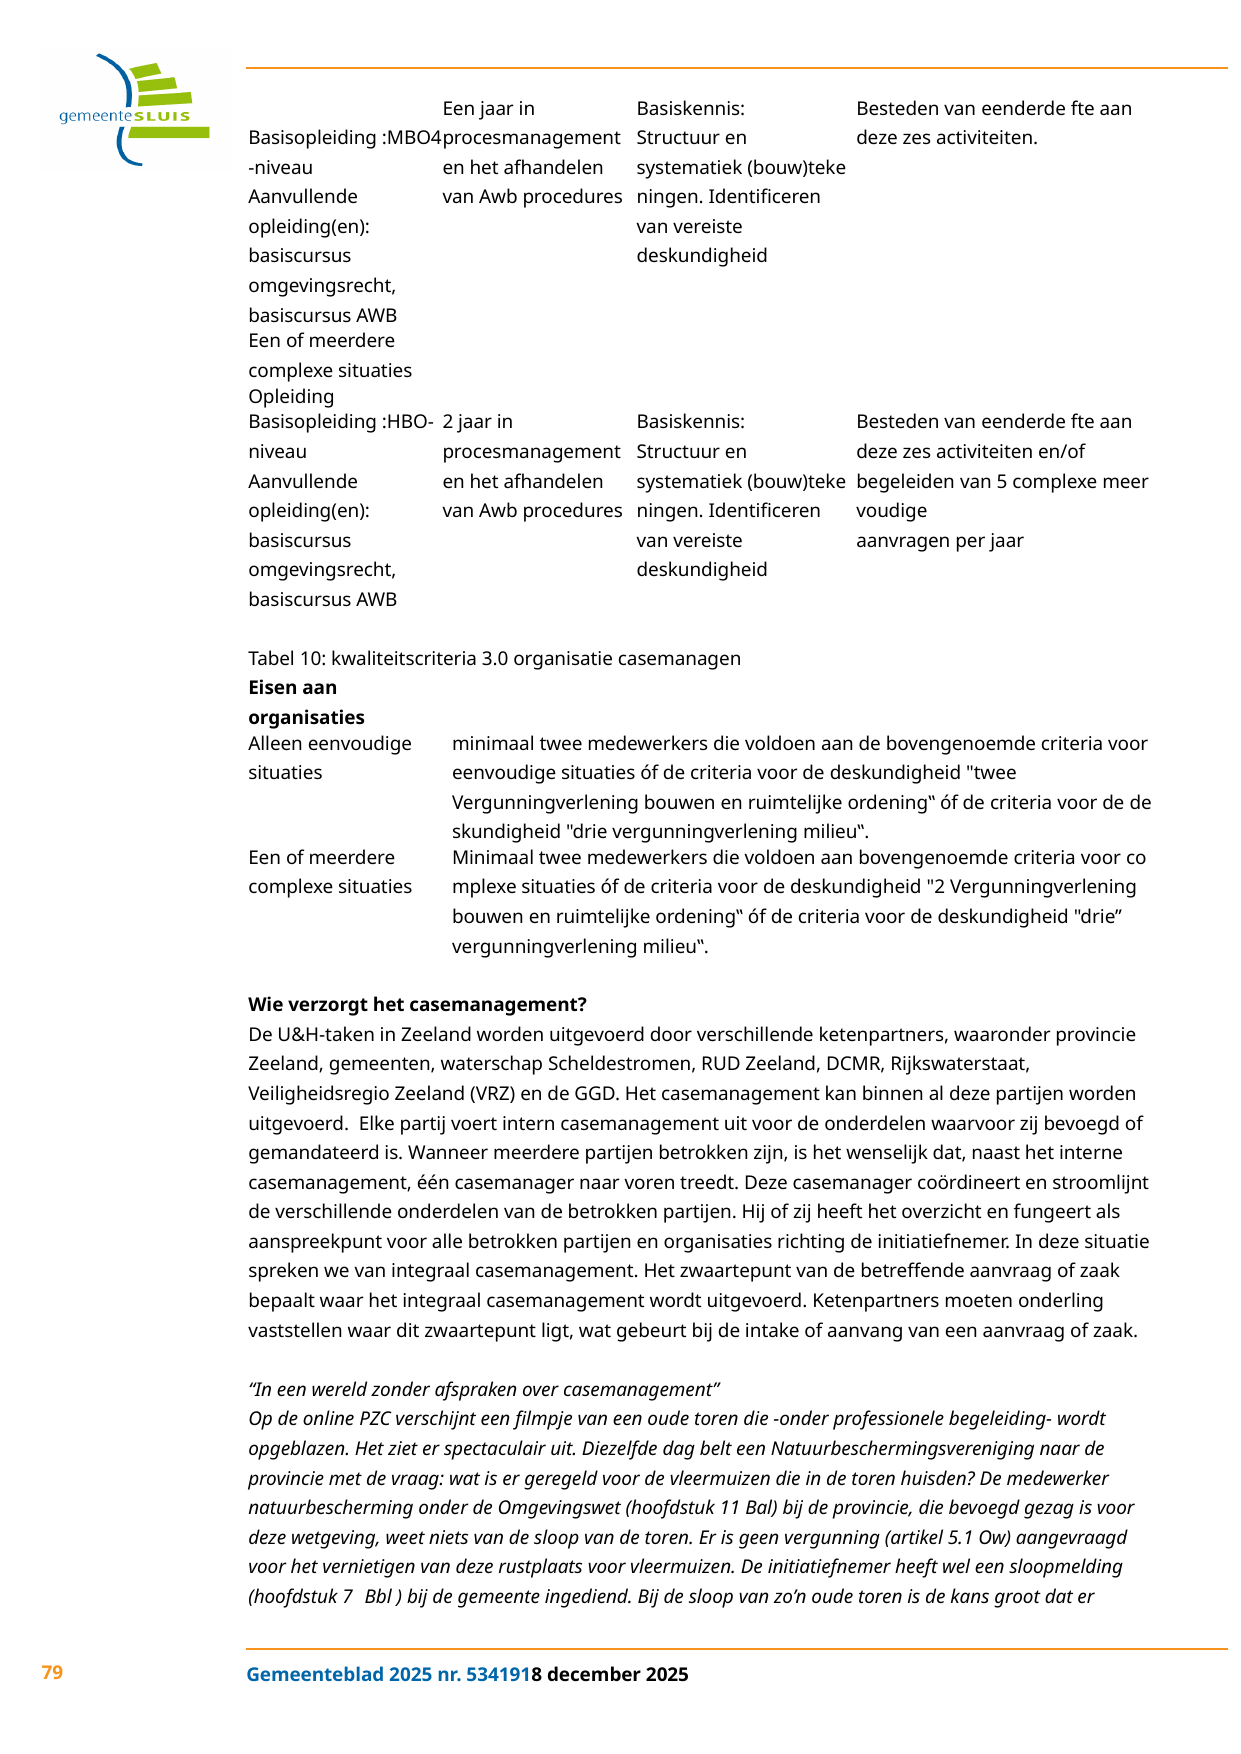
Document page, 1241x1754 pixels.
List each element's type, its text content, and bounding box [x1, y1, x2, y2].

table_cell ​Besteden van eenderde fte aan deze zes activiteiten en/of begeleiden van 5 complexe meervoudige ​aanvragen per jaar​ [856, 409, 1152, 612]
text Op de online PZC verschijnt een filmpje van een oude toren die -onder professionele begeleiding- wordt opgeblazen. Het ziet er spectaculair uit. Diezelfde dag belt een Natuurbeschermingsvereniging naar de provincie met de vraag: wat is er geregeld voor de vleermuizen die in de toren huisden? De medewerker natuurbescherming onder de Omgevingswet (hoofdstuk 11 Bal) bij de provincie, die bevoegd gezag is voor deze wetgeving, weet niets van de sloop van de toren. Er is geen vergunning (artikel 5.1 Ow) aangevraagd voor het vernietigen van deze rustplaats voor vleermuizen. De initiatiefnemer heeft wel een sloopmelding (hoofdstuk 7 Bbl ) bij de gemeente ingediend. Bij de sloop van zo’n oude toren is de kans groot dat er [248, 1406, 1152, 1609]
picture [41, 47, 231, 172]
table_cell ​ [636, 383, 856, 409]
table_cell ​Een of meerdere complexe situaties [248, 844, 452, 959]
text Wie verzorgt het casemanagement? [248, 991, 1152, 1017]
table_cell ​minimaal twee medewerkers die voldoen aan de bovengenoemde criteria voor eenvoudige situaties óf de criteria voor de deskundigheid "twee Vergunningverlening bouwen en ruimtelijke ordening‟ óf de criteria voor de deskundigheid "drie vergunningverlening milieu‟. [452, 730, 1152, 844]
table_cell ​Basiskennis: ​Structuur en systematiek (bouw)tekeningen. Identificeren van vereiste deskundigheid [636, 95, 856, 328]
table_cell ​ [856, 383, 1152, 409]
table_cell ​2 jaar in procesmanagement en het afhandelen van Awb procedures [442, 409, 636, 612]
table_cell ​Alleen eenvoudige situaties [248, 730, 452, 844]
table_cell ​Een jaar in procesmanagement en het afhandelen van Awb procedures [442, 95, 636, 328]
table_cell ​Basisopleiding :MBO4-niveau ​Aanvullende opleiding(en): basiscursus omgevingsrecht, basiscursus AWB [248, 95, 442, 328]
table_cell ​Minimaal twee medewerkers die voldoen aan bovengenoemde criteria voor complexe situaties óf de criteria voor de deskundigheid "2 Vergunningverlening bouwen en ruimtelijke ordening‟ óf de criteria voor de deskundigheid "drie” vergunningverlening milieu‟.​ [452, 844, 1152, 959]
table_header ​​Eisen aan organisaties [248, 674, 452, 730]
table_cell ​ [636, 328, 856, 383]
table_cell ​Basiskennis: ​Structuur en systematiek (bouw)tekeningen. Identificeren van vereiste deskundigheid [636, 409, 856, 612]
table_cell ​ [856, 328, 1152, 383]
text “In een wereld zonder afspraken over casemanagement” [248, 1376, 1152, 1402]
table_cell ​ [442, 328, 636, 383]
table_cell ​Basisopleiding :HBO-niveau ​Aanvullende opleiding(en): basiscursus omgevingsrecht, basiscursus AWB [248, 409, 442, 612]
table_cell ​Een of meerdere complexe situaties [248, 328, 442, 383]
table_cell ​Besteden van eenderde fte aan deze zes activiteiten. [856, 95, 1152, 328]
text De U&H-taken in Zeeland worden uitgevoerd door verschillende ketenpartners, waaronder provincie Zeeland, gemeenten, waterschap Scheldestromen, RUD Zeeland, DCMR, Rijkswaterstaat, Veiligheidsregio Zeeland (VRZ) en de GGD. Het casemanagement kan binnen al deze partijen worden uitgevoerd. Elke partij voert intern casemanagement uit voor de onderdelen waarvoor zij bevoegd of gemandateerd is. Wanneer meerdere partijen betrokken zijn, is het wenselijk dat, naast het interne casemanagement, één casemanager naar voren treedt. Deze casemanager coördineert en stroomlijnt de verschillende onderdelen van de betrokken partijen. Hij of zij heeft het overzicht en fungeert als aanspreekpunt voor alle betrokken partijen en organisaties richting de initiatiefnemer. In deze situatie spreken we van integraal casemanagement. Het zwaartepunt van de betreffende aanvraag of zaak bepaalt waar het integraal casemanagement wordt uitgevoerd. Ketenpartners moeten onderling vaststellen waar dit zwaartepunt ligt, wat gebeurt bij de intake of aanvang van een aanvraag of zaak. [248, 1021, 1152, 1343]
table_cell ​Opleiding [248, 383, 442, 409]
table_header ​ [452, 674, 1152, 730]
table_cell ​ [442, 383, 636, 409]
text Tabel 10: kwaliteitscriteria 3.0 organisatie casemanagen [248, 645, 1152, 670]
